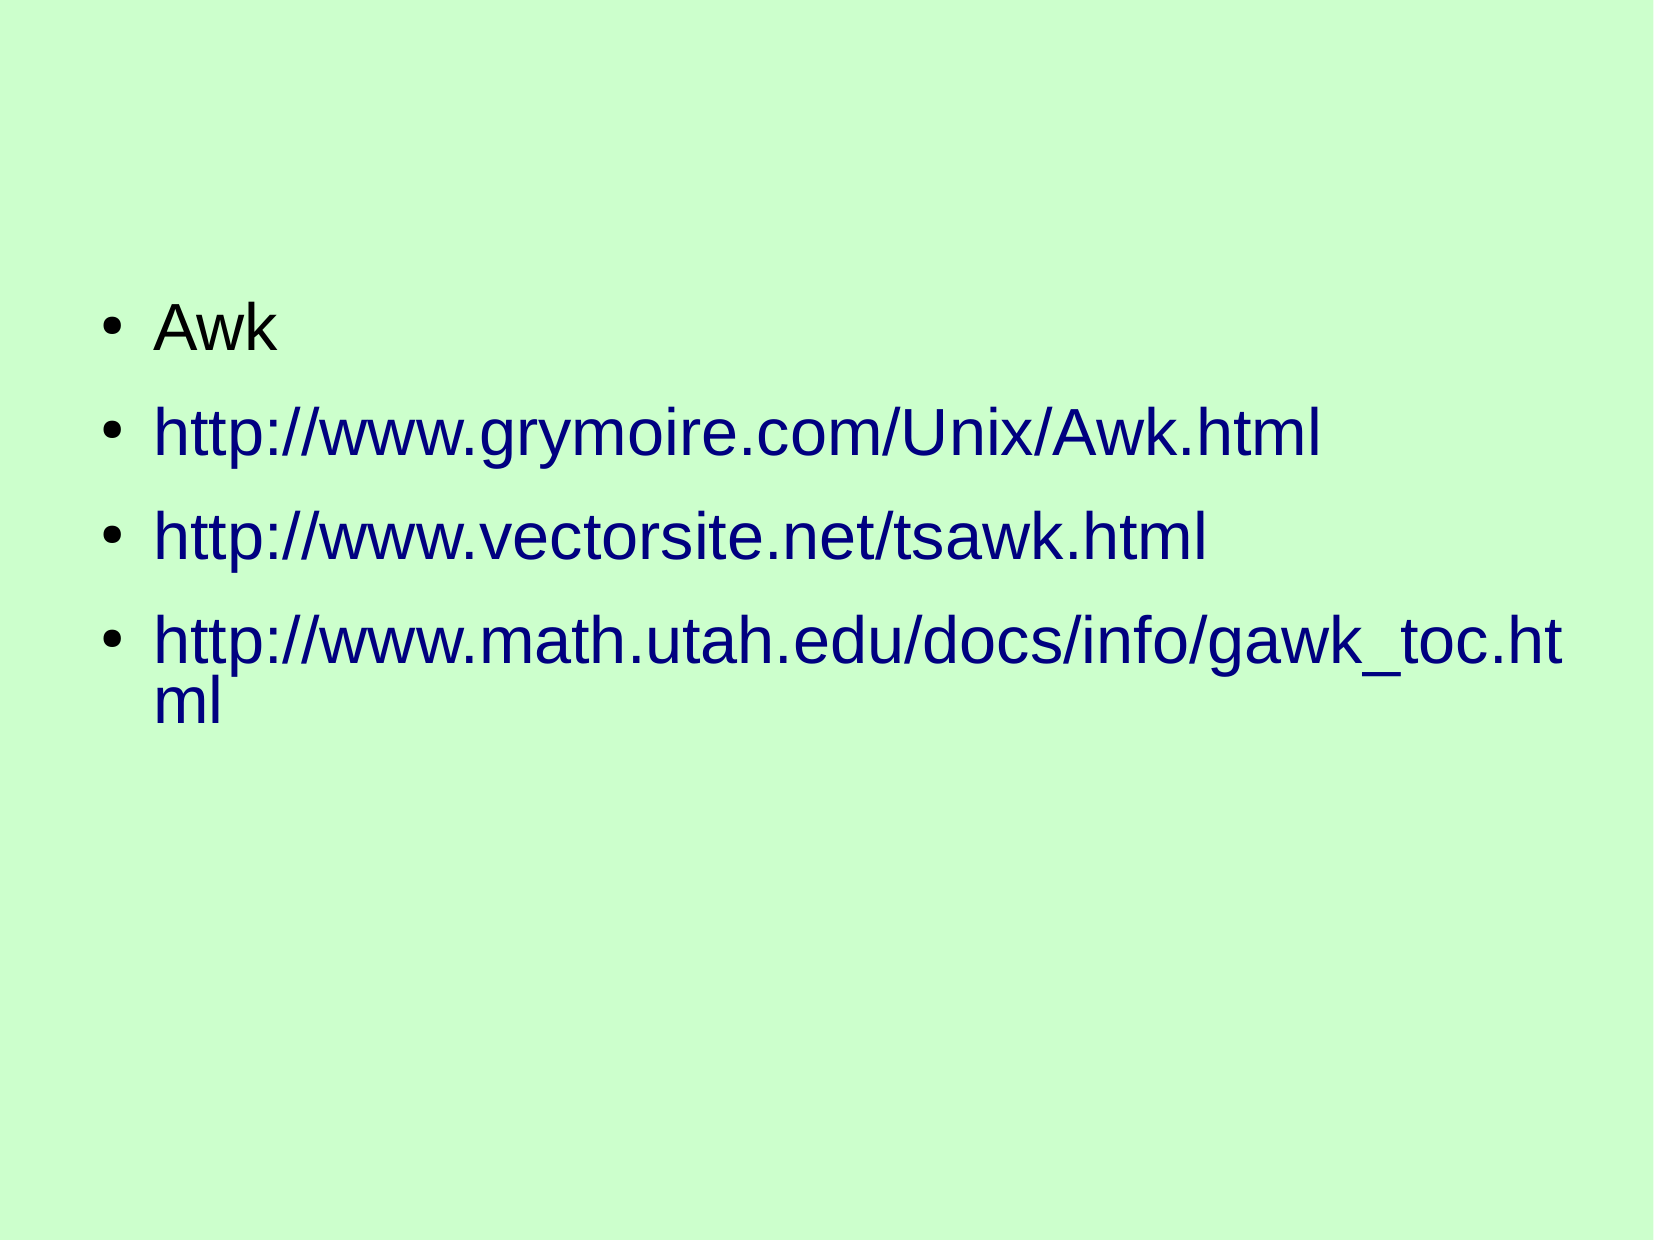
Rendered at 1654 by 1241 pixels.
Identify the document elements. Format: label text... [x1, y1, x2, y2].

list Awk http://www.grymoire.com/Unix/Awk.html http://www.vectorsite.net/tsawk.html http://www.math.utah.edu/docs/info/gawk_toc.html [82, 290, 1571, 1010]
